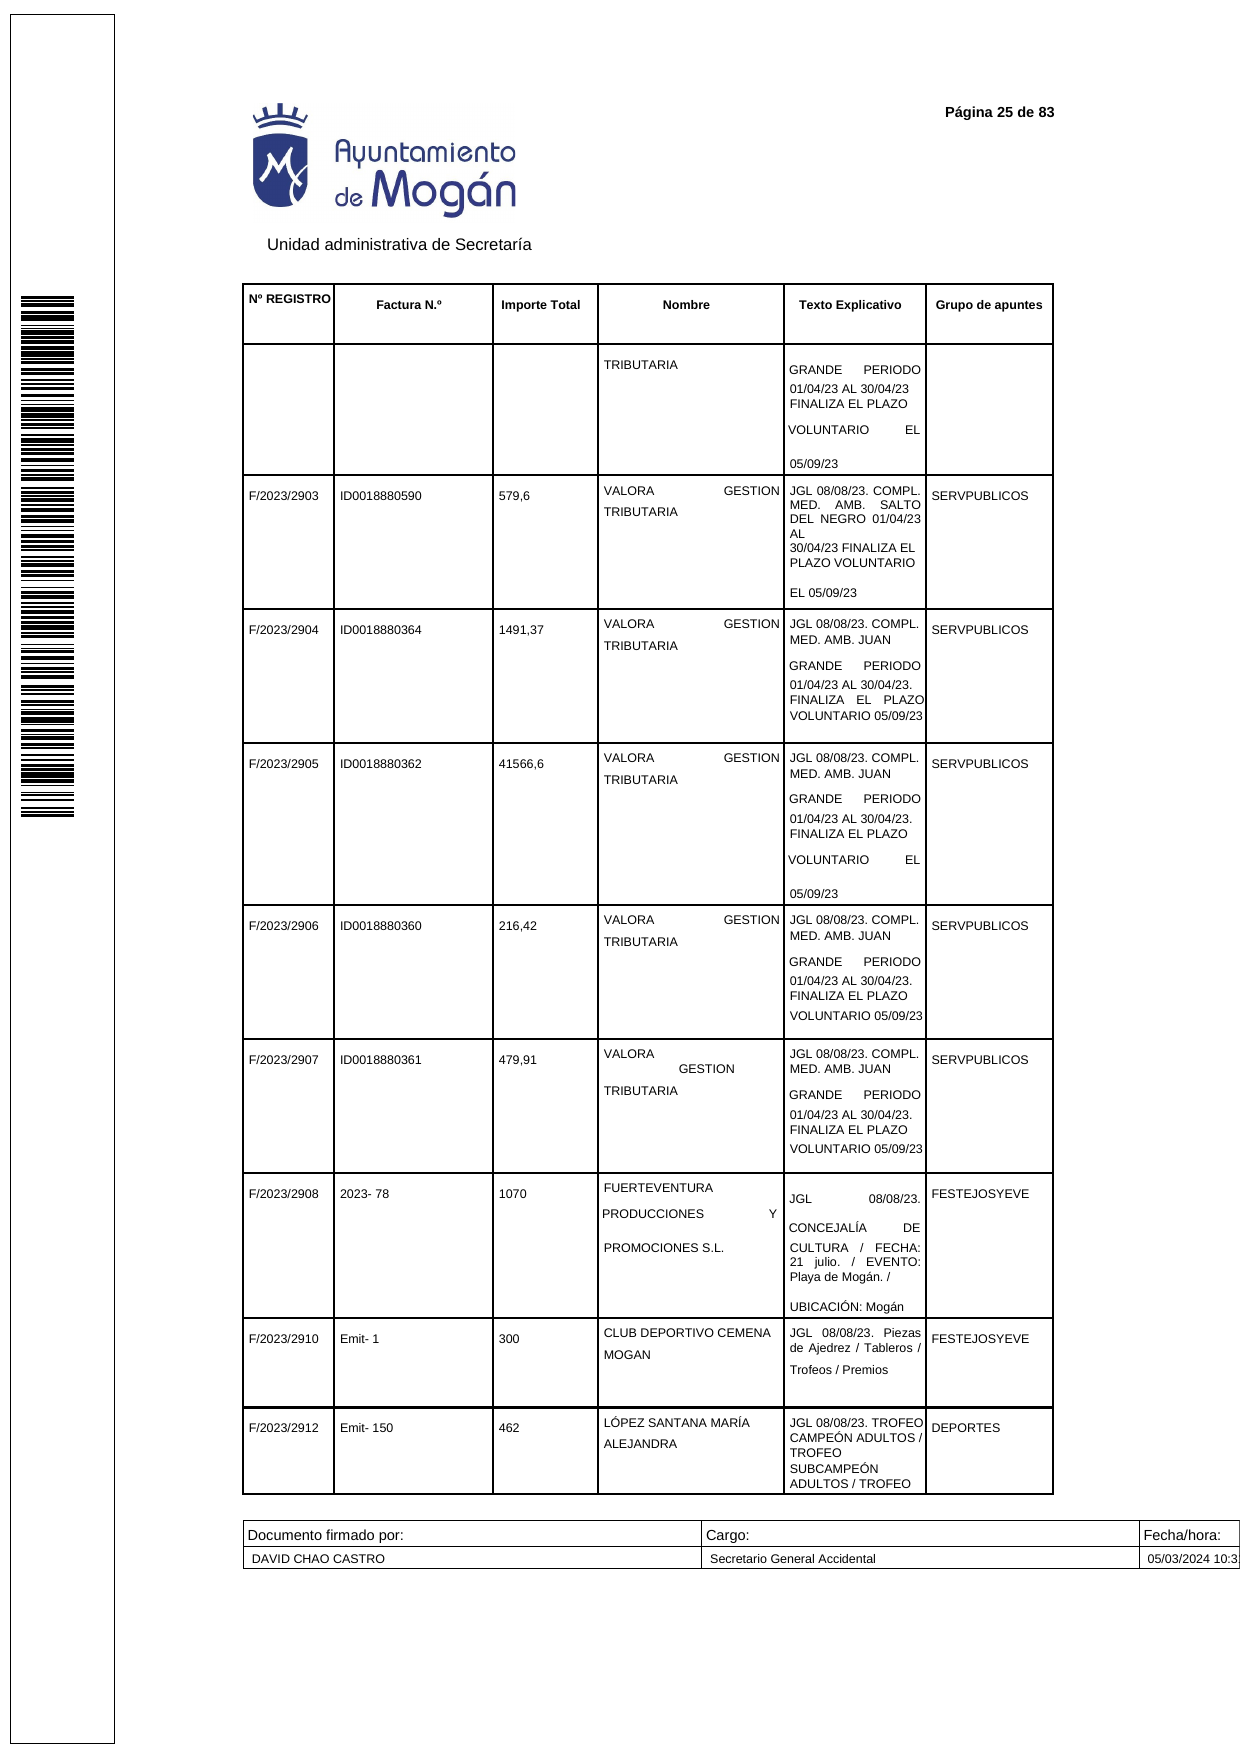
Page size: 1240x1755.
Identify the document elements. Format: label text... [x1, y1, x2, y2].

table_header Nº REGISTRO [244, 285, 333, 343]
table_header Texto Explicativo [785, 285, 925, 343]
table_cell JGL 08/08/23. COMPL. MED. AMB. JUAN GRANDE PERIODO 01/04/23 AL 30/04/23. FINALIZA EL PLAZO VOLUNTARIO 05/09/23 [785, 610, 925, 742]
table_cell 479,91 [494, 1040, 597, 1172]
table_cell F/2023/2905 [244, 744, 333, 904]
table_cell JGL 08/08/23. TROFEO CAMPEÓN ADULTOS / TROFEO SUBCAMPEÓN ADULTOS / TROFEO [785, 1409, 925, 1493]
table_cell [335, 345, 492, 474]
table_cell 579,6 [494, 476, 597, 608]
table_cell JGL 08/08/23. COMPL. MED. AMB. JUAN GRANDE PERIODO 01/04/23 AL 30/04/23. FINALIZA EL PLAZO VOLUNTARIO EL 05/09/23 [785, 744, 925, 904]
table_cell SERVPUBLICOS [927, 906, 1052, 1038]
table_cell FESTEJOSYEVE [927, 1174, 1052, 1317]
table_cell JGL 08/08/23. COMPL. MED. AMB. SALTO DEL NEGRO 01/04/23 AL 30/04/23 FINALIZA EL PLAZO VOLUNTARIO EL 05/09/23 [785, 476, 925, 608]
table_cell VALORA GESTION TRIBUTARIA [599, 1040, 783, 1172]
table_cell ID0018880364 [335, 610, 492, 742]
table_cell F/2023/2906 [244, 906, 333, 1038]
table_cell Emit- 150 [335, 1409, 492, 1493]
table_cell 1070 [494, 1174, 597, 1317]
table_cell VALORA TRIBUTARIA [599, 744, 723, 904]
table_cell DEPORTES [927, 1409, 1052, 1493]
table_cell 300 [494, 1319, 597, 1406]
table_cell FESTEJOSYEVE [927, 1319, 1052, 1406]
table_cell SERVPUBLICOS [927, 1040, 1052, 1172]
table_cell VALORA TRIBUTARIA [599, 906, 723, 1038]
table_cell 462 [494, 1409, 597, 1493]
table_cell SERVPUBLICOS [927, 476, 1052, 608]
table_cell F/2023/2908 [244, 1174, 333, 1317]
table_cell VALORA TRIBUTARIA [599, 610, 723, 742]
table_header Nombre [599, 285, 783, 343]
table_cell FUERTEVENTURA PRODUCCIONES Y PROMOCIONES S.L. [599, 1174, 783, 1317]
table_cell F/2023/2912 [244, 1409, 333, 1493]
table_cell GRANDE PERIODO 01/04/23 AL 30/04/23 FINALIZA EL PLAZO VOLUNTARIO EL 05/09/23 [785, 345, 925, 474]
table_cell JGL 08/08/23. COMPL. MED. AMB. JUAN GRANDE PERIODO 01/04/23 AL 30/04/23. FINALIZA EL PLAZO VOLUNTARIO 05/09/23 [785, 906, 925, 1038]
table_cell JGL 08/08/23. COMPL. MED. AMB. JUAN GRANDE PERIODO 01/04/23 AL 30/04/23. FINALIZA EL PLAZO VOLUNTARIO 05/09/23 [785, 1040, 925, 1172]
table_cell ID0018880361 [335, 1040, 492, 1172]
table_cell F/2023/2907 [244, 1040, 333, 1172]
table_cell JGL 08/08/23. Piezas de Ajedrez / Tableros / Trofeos / Premios [785, 1319, 925, 1406]
table_cell TRIBUTARIA [599, 345, 723, 474]
table_cell JGL 08/08/23. CONCEJALÍA DE CULTURA / FECHA: 21 julio. / EVENTO: Playa de Mogán. / UBICACIÓN: Mogán [785, 1174, 925, 1317]
table_cell F/2023/2910 [244, 1319, 333, 1406]
table_cell 1491,37 [494, 610, 597, 742]
table_cell ID0018880360 [335, 906, 492, 1038]
table_cell Emit- 1 [335, 1319, 492, 1406]
table_cell LÓPEZ SANTANA MARÍA ALEJANDRA [599, 1409, 783, 1493]
table_cell ID0018880590 [335, 476, 492, 608]
table_cell 41566,6 [494, 744, 597, 904]
table_cell GESTION [724, 610, 783, 742]
table_cell F/2023/2904 [244, 610, 333, 742]
table_cell GESTION [724, 476, 783, 608]
table_header Factura N.º [335, 285, 492, 343]
table_cell SERVPUBLICOS [927, 744, 1052, 904]
table_cell [244, 345, 333, 474]
table_cell 216,42 [494, 906, 597, 1038]
table_cell F/2023/2903 [244, 476, 333, 608]
table_cell CLUB DEPORTIVO CEMENA MOGAN [599, 1319, 783, 1406]
table_cell GESTION [724, 744, 783, 904]
table_cell [927, 345, 1052, 474]
table_cell VALORA TRIBUTARIA [599, 476, 723, 608]
table_cell [724, 345, 783, 474]
table_cell ID0018880362 [335, 744, 492, 904]
table_cell SERVPUBLICOS [927, 610, 1052, 742]
table_header Importe Total [494, 285, 597, 343]
table_cell 2023- 78 [335, 1174, 492, 1317]
table_header Grupo de apuntes [927, 285, 1052, 343]
table_cell [494, 345, 597, 474]
table_cell GESTION [724, 906, 783, 1038]
